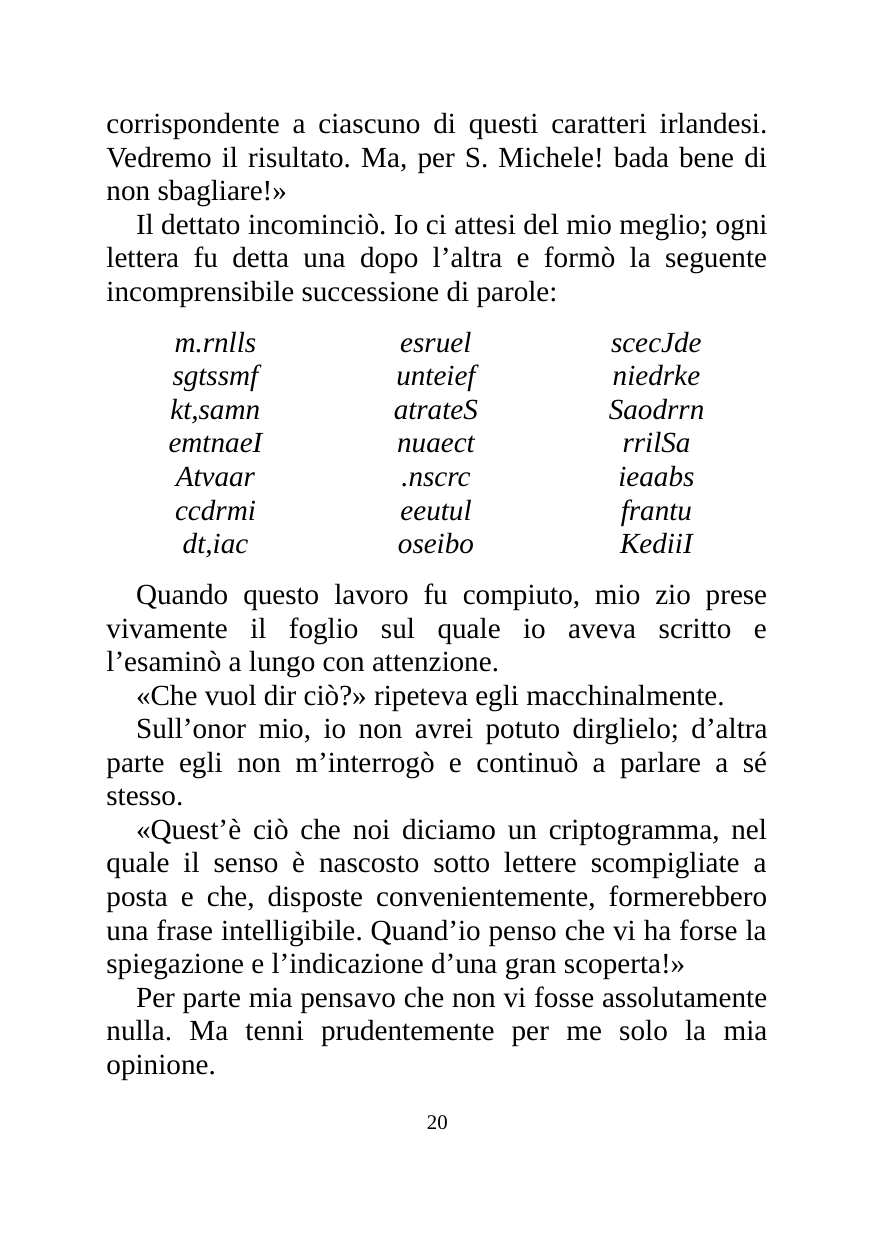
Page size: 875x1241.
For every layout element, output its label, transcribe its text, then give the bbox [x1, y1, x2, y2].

text Quando questo lavoro fu compiuto, mio zio prese vivamente il foglio sul quale io aveva scritto e l’esaminò a lungo con attenzione. [106, 577, 768, 678]
table_header m.rnlls sgtssmf kt,samn emtnaeI Atvaar ccdrmi dt,iac [106, 319, 327, 566]
table_header esruel unteief atrateS nuaect .nscrc eeutul oseibo [327, 319, 547, 566]
text Sull’onor mio, io non avrei potuto dirglielo; d’altra parte egli non m’interrogò e continuò a parlare a sé stesso. [106, 711, 768, 812]
text «Che vuol dir ciò?» ripeteva egli macchinalmente. [106, 678, 768, 711]
table_header scecJde niedrke Saodrrn rrilSa ieaabs frantu KediiI [547, 319, 768, 566]
text «Quest’è ciò che noi diciamo un criptogramma, nel quale il senso è nascosto sotto lettere scompigliate a posta e che, disposte convenientemente, formerebbero una frase intelligibile. Quand’io penso che vi ha forse la spiegazione e l’indicazione d’una gran scoperta!» [106, 812, 768, 980]
text Il dettato incominciò. Io ci attesi del mio meglio; ogni lettera fu detta una dopo l’altra e formò la seguente incomprensibile successione di parole: [106, 207, 768, 307]
text corrispondente a ciascuno di questi caratteri irlandesi. Vedremo il risultato. Ma, per S. Michele! bada bene di non sbagliare!» [106, 106, 768, 207]
text Per parte mia pensavo che non vi fosse assolutamente nulla. Ma tenni prudentemente per me solo la mia opinione. [106, 980, 768, 1080]
